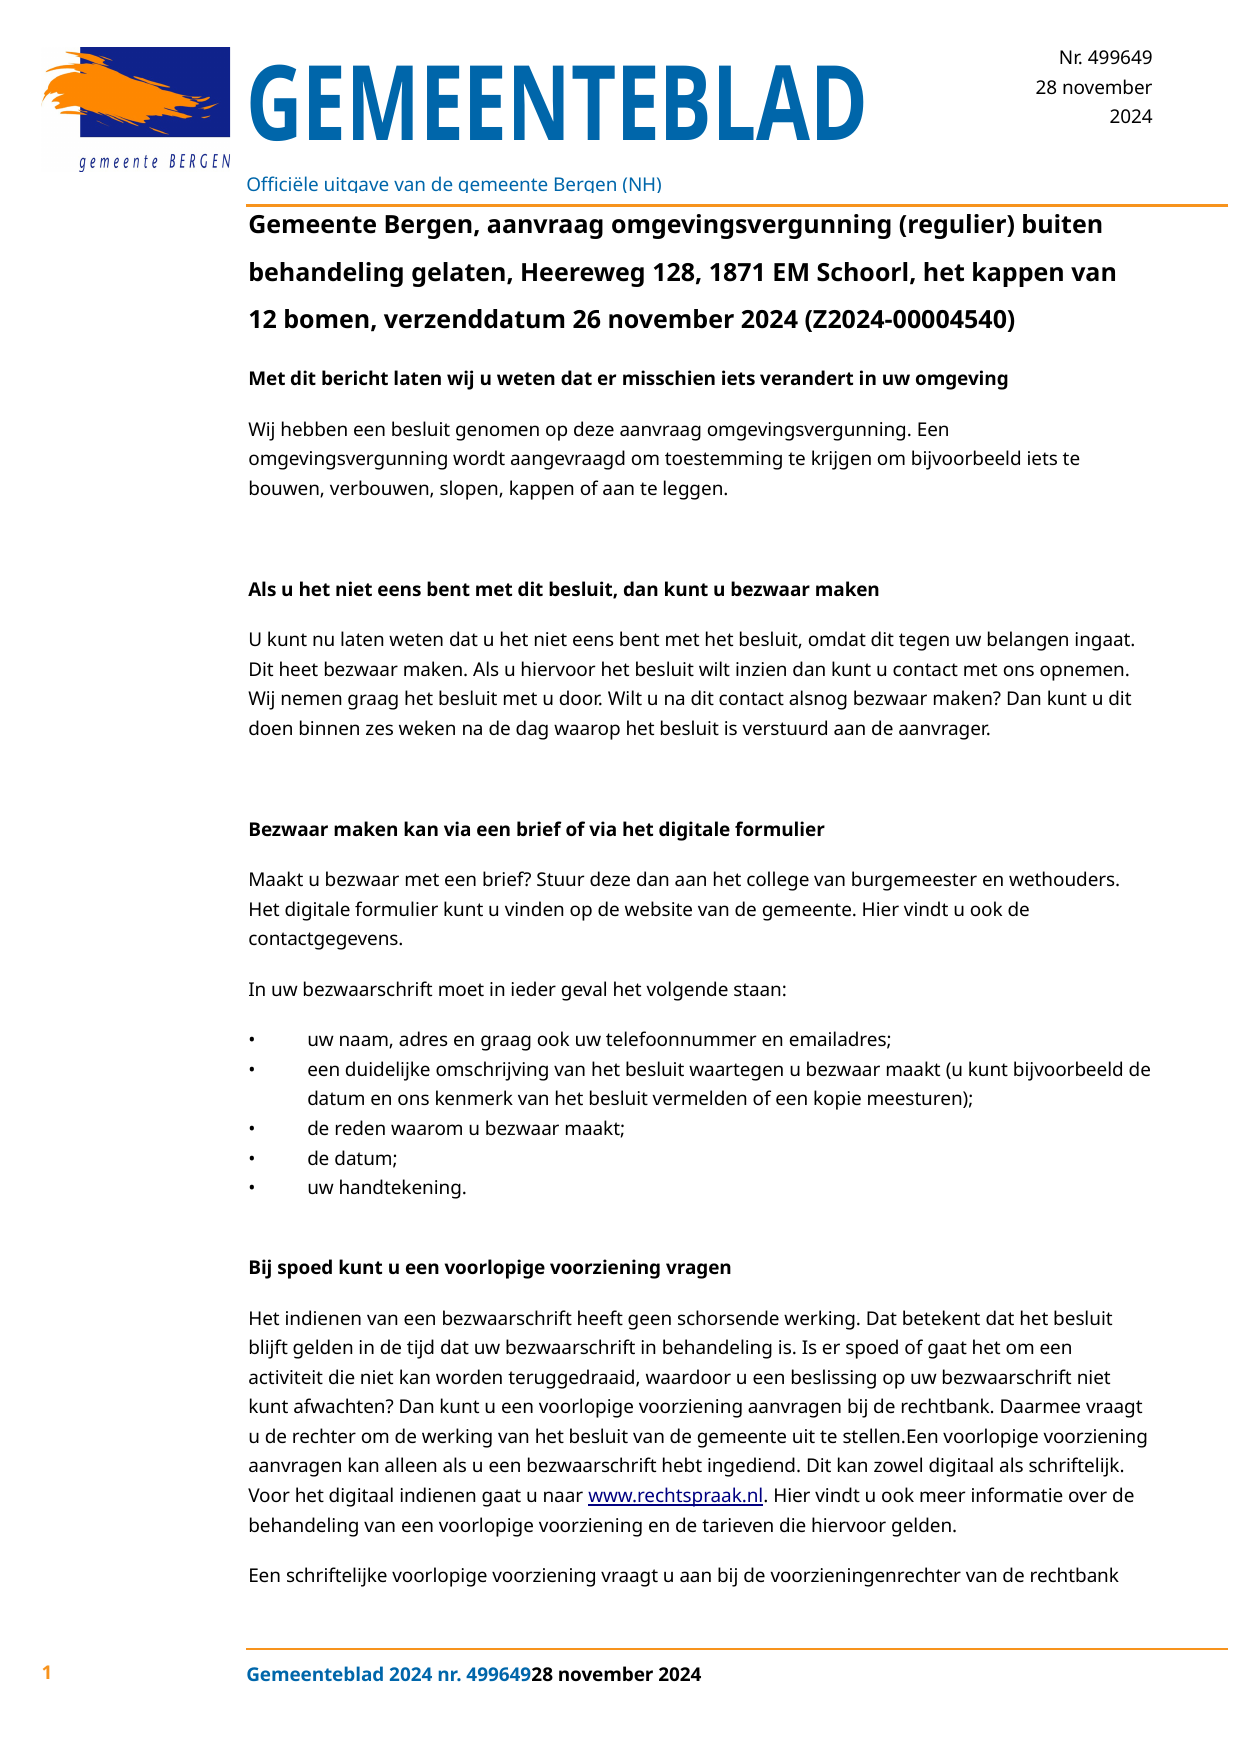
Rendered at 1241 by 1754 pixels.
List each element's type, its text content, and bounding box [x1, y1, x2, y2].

list de reden waarom u bezwaar maakt; [248, 1115, 1152, 1141]
text U kunt nu laten weten dat u het niet eens bent met het besluit, omdat dit tegen uw belangen ingaat. Dit heet bezwaar maken. Als u hiervoor het besluit wilt inzien dan kunt u contact met ons opnemen. Wij nemen graag het besluit met u door. Wilt u na dit contact alsnog bezwaar maken? Dan kunt u dit doen binnen zes weken na de dag waarop het besluit is verstuurd aan de aanvrager. [248, 626, 1152, 741]
picture [41, 47, 231, 172]
text Met dit bericht laten wij u weten dat er misschien iets verandert in uw omgeving [248, 366, 1152, 391]
text In uw bezwaarschrift moet in ieder geval het volgende staan: [248, 976, 1152, 1002]
list een duidelijke omschrijving van het besluit waartegen u bezwaar maakt (u kunt bijvoorbeeld de datum en ons kenmerk van het besluit vermelden of een kopie meesturen); [248, 1056, 1152, 1111]
text Een schriftelijke voorlopige voorziening vraagt u aan bij de voorzieningenrechter van de rechtbank [248, 1562, 1152, 1588]
list uw handtekening. [248, 1174, 1152, 1200]
text Bezwaar maken kan via een brief of via het digitale formulier [248, 816, 1152, 842]
text Bij spoed kunt u een voorlopige voorziening vragen [248, 1254, 1152, 1280]
text Als u het niet eens bent met dit besluit, dan kunt u bezwaar maken [248, 576, 1152, 602]
list de datum; [248, 1145, 1152, 1170]
text Het indienen van een bezwaarschrift heeft geen schorsende werking. Dat betekent dat het besluit blijft gelden in de tijd dat uw bezwaarschrift in behandeling is. Is er spoed of gaat het om een activiteit die niet kan worden teruggedraaid, waardoor u een beslissing op uw bezwaarschrift niet kunt afwachten? Dan kunt u een voorlopige voorziening aanvragen bij de rechtbank. Daarmee vraagt u de rechter om de werking van het besluit van de gemeente uit te stellen.Een voorlopige voorziening aanvragen kan alleen als u een bezwaarschrift hebt ingediend. Dit kan zowel digitaal als schriftelijk. Voor het digitaal indienen gaat u naar www.rechtspraak.nl. Hier vindt u ook meer informatie over de behandeling van een voorlopige voorziening en de tarieven die hiervoor gelden. [248, 1305, 1152, 1537]
text Maakt u bezwaar met een brief? Stuur deze dan aan het college van burgemeester en wethouders. Het digitale formulier kunt u vinden op de website van de gemeente. Hier vindt u ook de contactgegevens. [248, 866, 1152, 951]
list uw naam, adres en graag ook uw telefoonnummer en emailadres; [248, 1026, 1152, 1052]
text Wij hebben een besluit genomen op deze aanvraag omgevingsvergunning. Een omgevingsvergunning wordt aangevraagd om toestemming te krijgen om bijvoorbeeld iets te bouwen, verbouwen, slopen, kappen of aan te leggen. [248, 416, 1152, 501]
text Gemeente Bergen, aanvraag omgevingsvergunning (regulier) buiten behandeling gelaten, Heereweg 128, 1871 EM Schoorl, het kappen van 12 bomen, verzenddatum 26 november 2024 (Z2024-00004540) [248, 207, 1152, 336]
